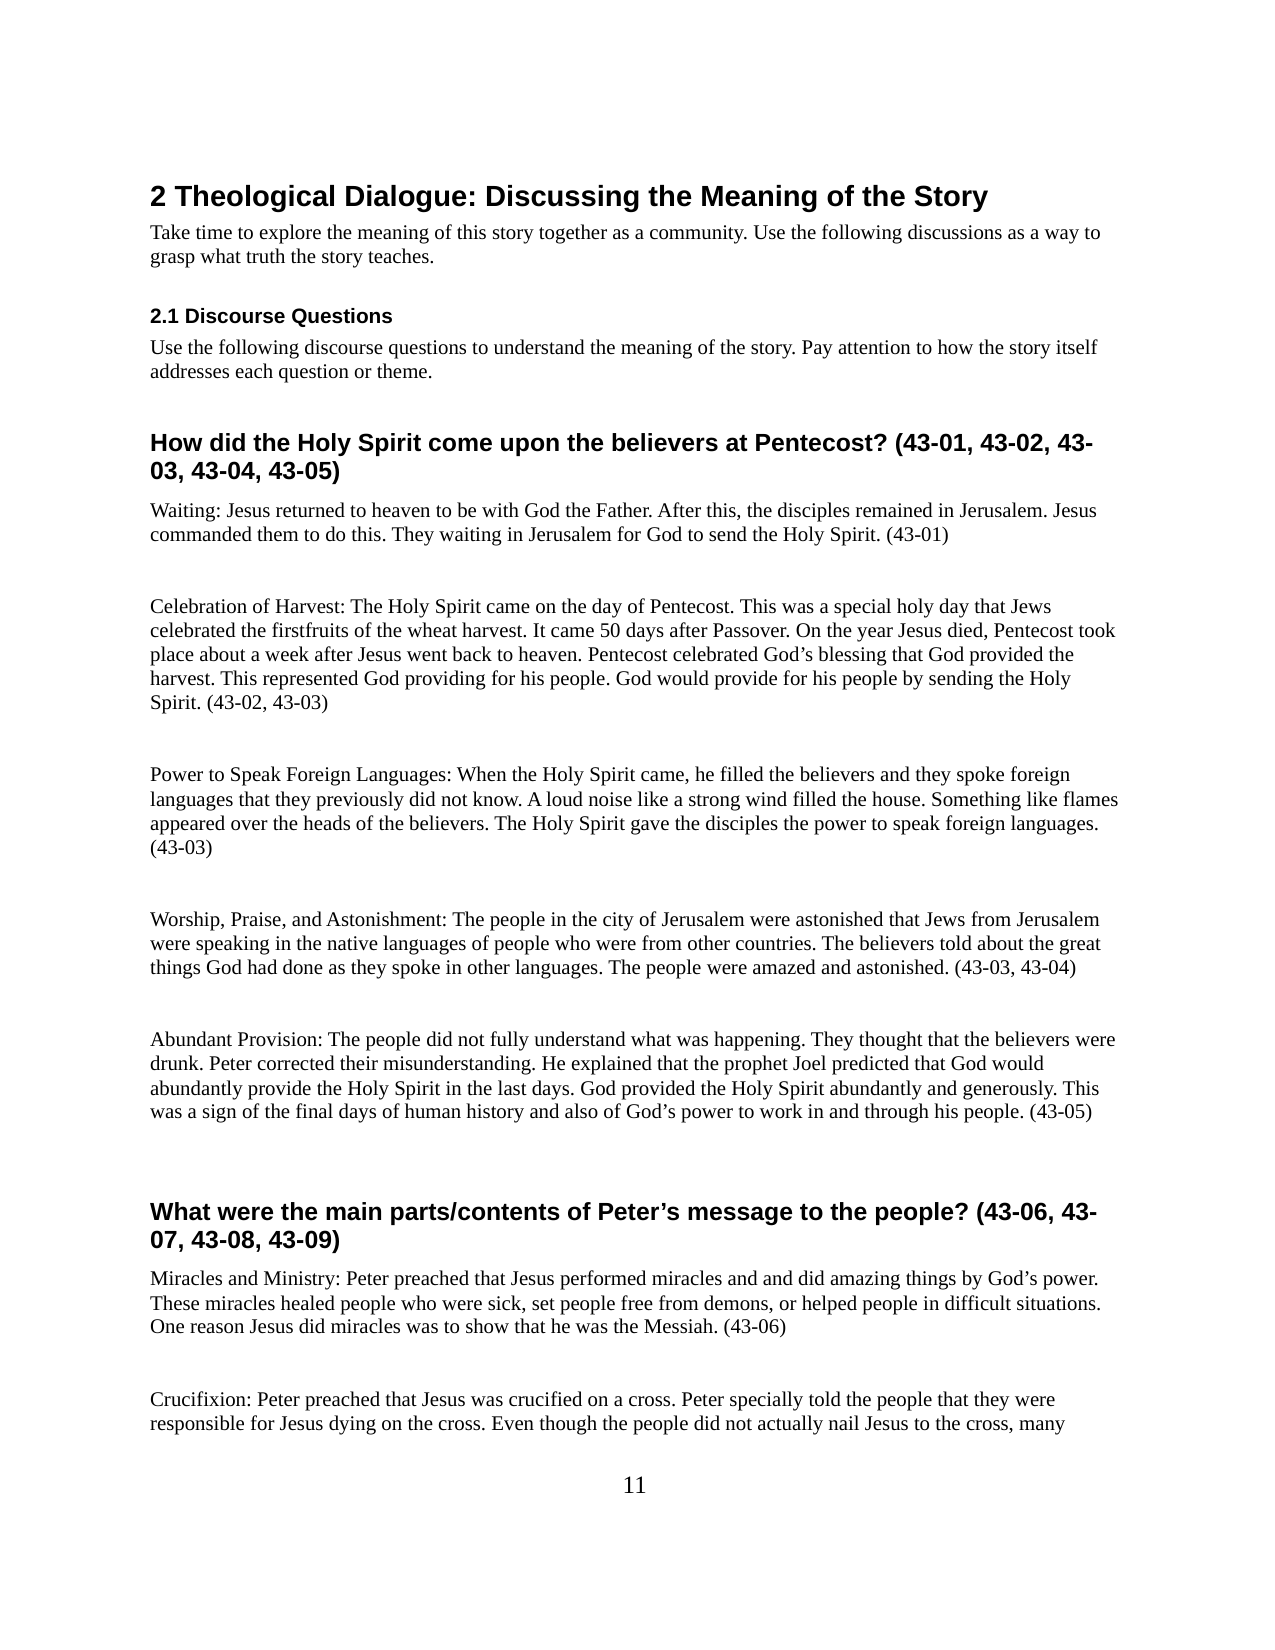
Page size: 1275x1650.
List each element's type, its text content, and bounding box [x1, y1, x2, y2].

subtitle How did the Holy Spirit come upon the believers at Pentecost? (43-01, 43-02, 43-03, 43-04, 43-05) [150, 428, 1125, 485]
text Waiting: Jesus returned to heaven to be with God the Father. After this, the disciples remained in Jerusalem. Jesus commanded them to do this. They waiting in Jerusalem for God to send the Holy Spirit. (43-01) [150, 497, 1125, 546]
text Abundant Provision: The people did not fully understand what was happening. They thought that the believers were drunk. Peter corrected their misunderstanding. He explained that the prophet Joel predicted that God would abundantly provide the Holy Spirit in the last days. God provided the Holy Spirit abundantly and generously. This was a sign of the final days of human history and also of God’s power to work in and through his people. (43-05) [150, 1027, 1125, 1123]
subtitle 2.1 Discourse Questions [150, 304, 1125, 328]
text Celebration of Harvest: The Holy Spirit came on the day of Pentecost. This was a special holy day that Jews celebrated the firstfruits of the wheat harvest. It came 50 days after Passover. On the year Jesus died, Pentecost took place about a week after Jesus went back to heaven. Pentecost celebrated God’s blessing that God provided the harvest. This represented God providing for his people. God would provide for his people by sending the Holy Spirit. (43-02, 43-03) [150, 594, 1125, 714]
subtitle What were the main parts/contents of Peter’s message to the people? (43-06, 43-07, 43-08, 43-09) [150, 1197, 1125, 1254]
text Worship, Praise, and Astonishment: The people in the city of Jerusalem were astonished that Jews from Jerusalem were speaking in the native languages of people who were from other countries. The believers told about the great things God had done as they spoke in other languages. The people were amazed and astonished. (43-03, 43-04) [150, 907, 1125, 979]
text Take time to explore the meaning of this story together as a community. Use the following discussions as a way to grasp what truth the story teaches. [150, 220, 1125, 268]
text Power to Speak Foreign Languages: When the Holy Spirit came, he filled the believers and they spoke foreign languages that they previously did not know. A loud noise like a strong wind filled the house. Something like flames appeared over the heads of the believers. The Holy Spirit gave the disciples the power to speak foreign languages. (43-03) [150, 762, 1125, 859]
subtitle 2 Theological Dialogue: Discussing the Meaning of the Story [150, 179, 1125, 212]
text Miracles and Ministry: Peter preached that Jesus performed miracles and and did amazing things by God’s power. These miracles healed people who were sick, set people free from demons, or helped people in difficult situations. One reason Jesus did miracles was to show that he was the Messiah. (43-06) [150, 1266, 1125, 1338]
text Use the following discourse questions to understand the meaning of the story. Pay attention to how the story itself addresses each question or theme. [150, 335, 1125, 383]
text Crucifixion: Peter preached that Jesus was crucified on a cross. Peter specially told the people that they were responsible for Jesus dying on the cross. Even though the people did not actually nail Jesus to the cross, many [150, 1387, 1125, 1435]
